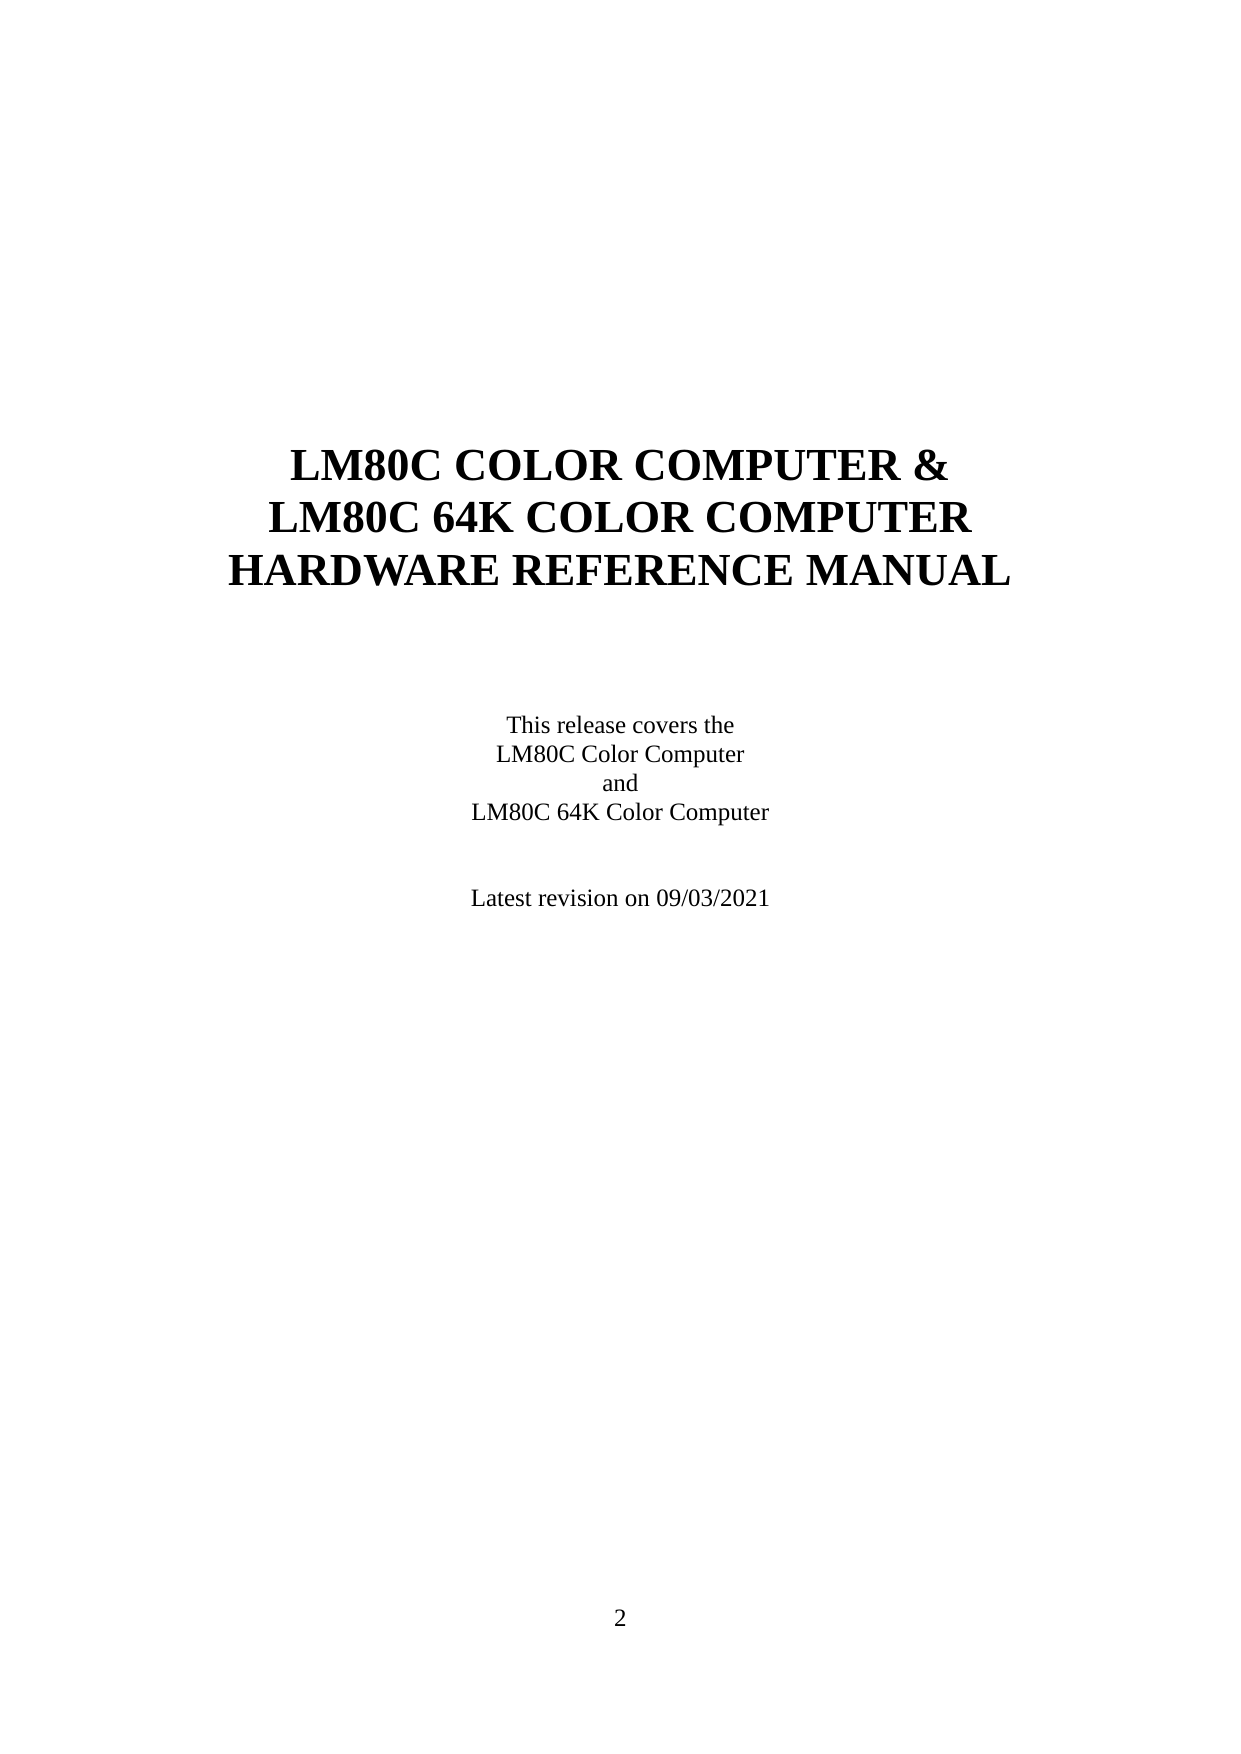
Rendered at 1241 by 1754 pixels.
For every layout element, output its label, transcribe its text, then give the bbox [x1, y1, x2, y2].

text LM80C 64K Color Computer [121, 797, 1119, 825]
text HARDWARE REFERENCE MANUAL [121, 543, 1119, 595]
text and [121, 768, 1119, 797]
text LM80C Color Computer [121, 739, 1119, 768]
text LM80C 64K COLOR COMPUTER [121, 490, 1119, 543]
text Latest revision on 09/03/2021 [121, 883, 1119, 912]
text LM80C COLOR COMPUTER & [121, 437, 1119, 490]
text This release covers the [121, 710, 1119, 739]
